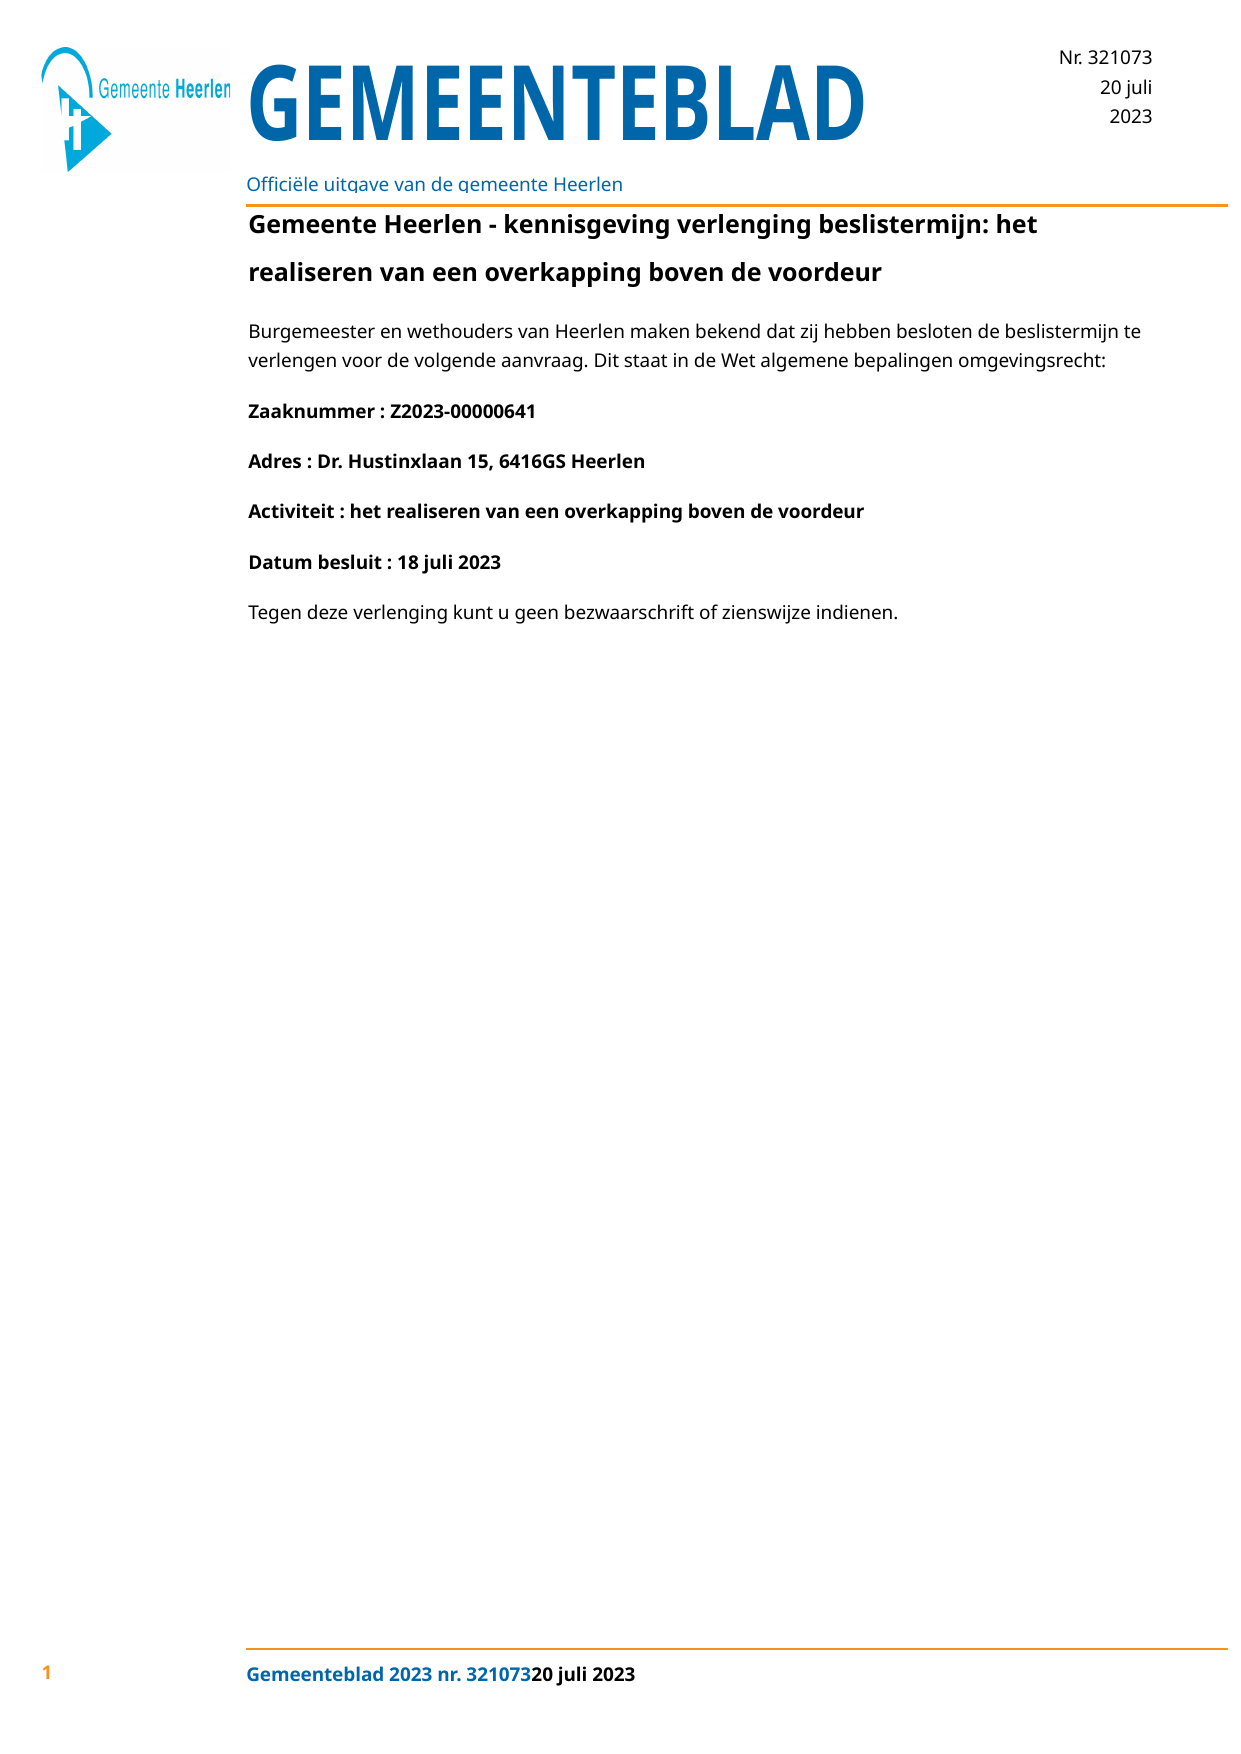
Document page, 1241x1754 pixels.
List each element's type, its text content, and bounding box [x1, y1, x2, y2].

picture [41, 47, 231, 172]
text Datum besluit : 18 juli 2023 [248, 549, 1152, 575]
text Activiteit : het realiseren van een overkapping boven de voordeur [248, 499, 1152, 524]
text Zaaknummer : Z2023-00000641 [248, 398, 1152, 424]
text Adres : Dr. Hustinxlaan 15, 6416GS Heerlen [248, 448, 1152, 474]
text Gemeente Heerlen - kennisgeving verlenging beslistermijn: het realiseren van een overkapping boven de voordeur [248, 207, 1152, 288]
text Tegen deze verlenging kunt u geen bezwaarschrift of zienswijze indienen. [248, 599, 1152, 625]
text Burgemeester en wethouders van Heerlen maken bekend dat zij hebben besloten de beslistermijn te verlengen voor de volgende aanvraag. Dit staat in de Wet algemene bepalingen omgevingsrecht: [248, 318, 1152, 373]
picture [41, 47, 59, 70]
